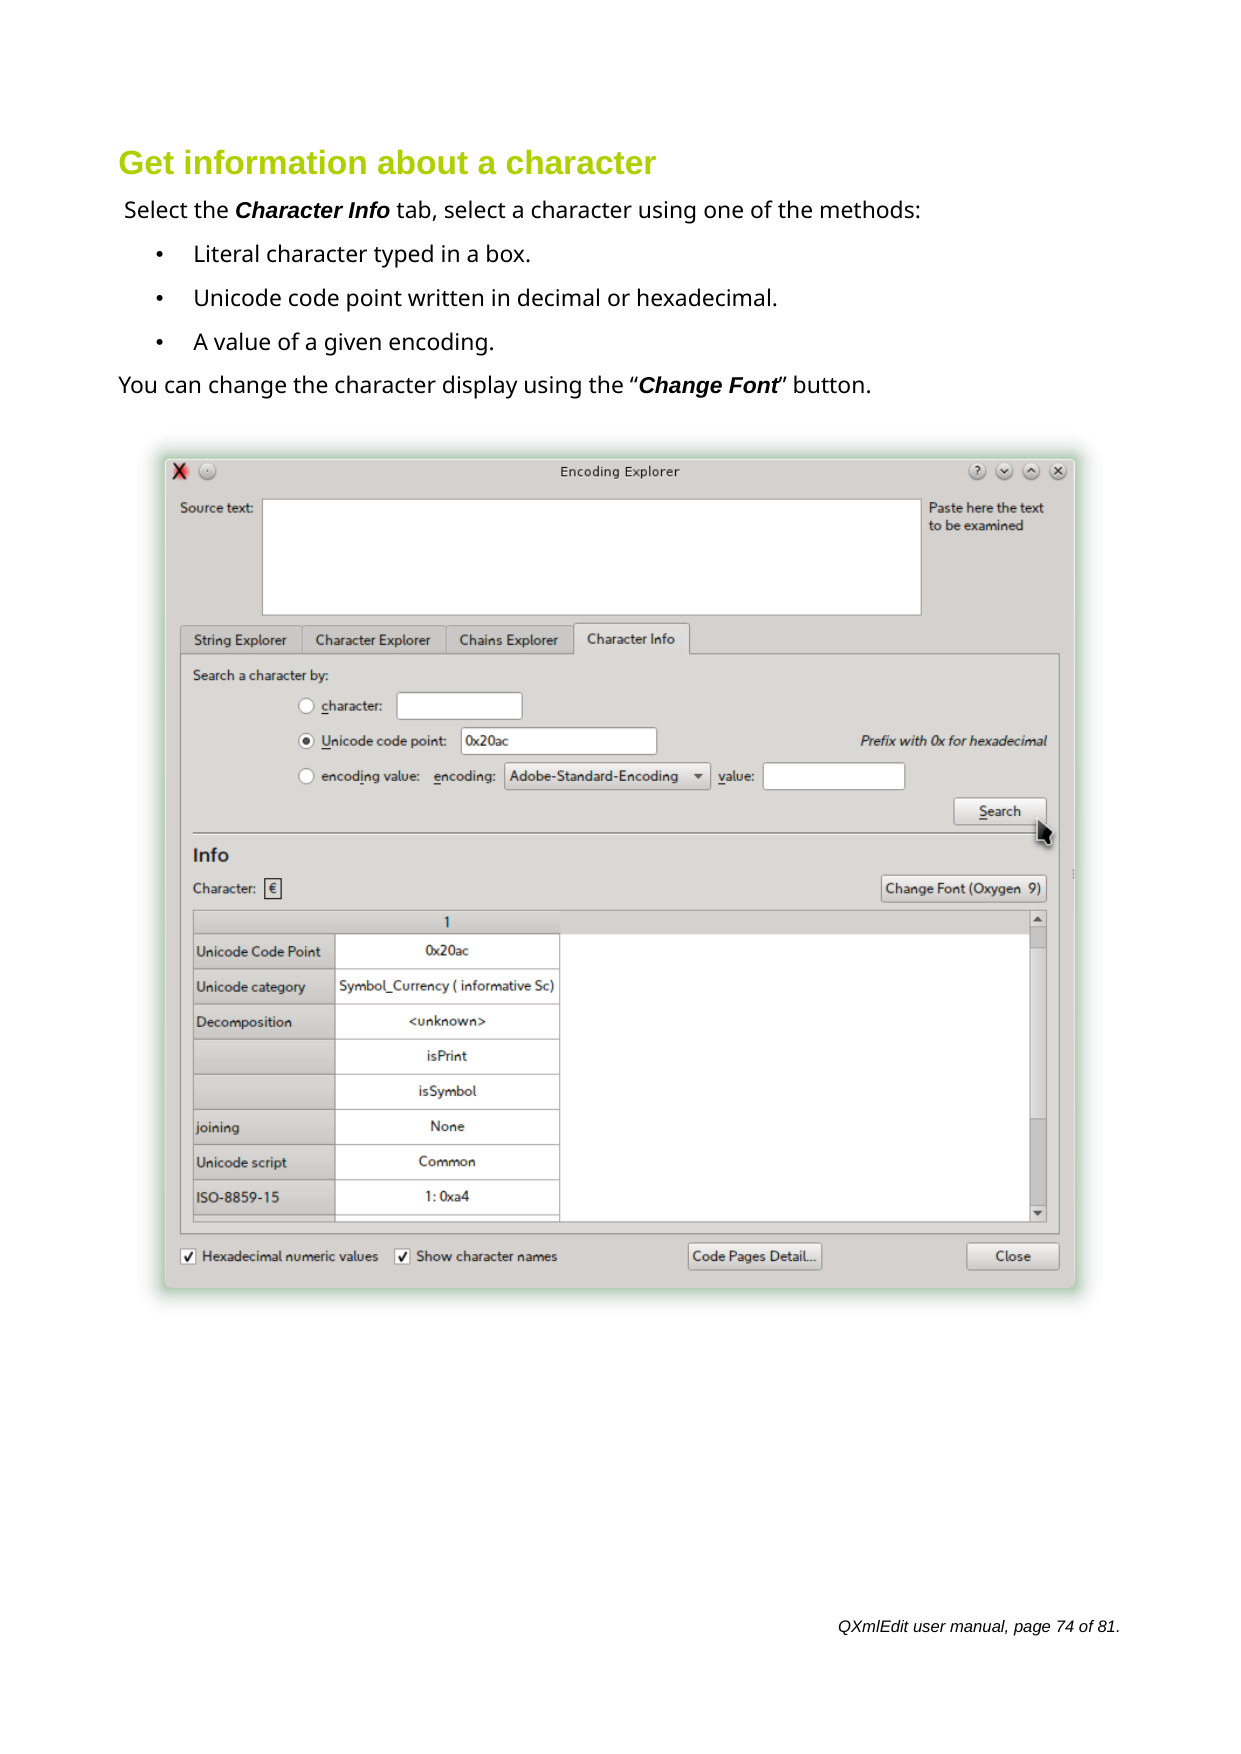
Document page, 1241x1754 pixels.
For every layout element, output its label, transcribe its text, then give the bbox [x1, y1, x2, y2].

text You can change the character display using the “Change Font” button. [118, 369, 1122, 401]
list Unicode code point written in decimal or hexadecimal. [156, 282, 1122, 313]
list A value of a given encoding. [156, 326, 1122, 357]
subtitle Get information about a character [118, 143, 1122, 182]
text Select the Character Info tab, select a character using one of the methods: [118, 194, 1122, 226]
picture [118, 413, 1122, 1335]
list Literal character typed in a box. [156, 238, 1122, 269]
